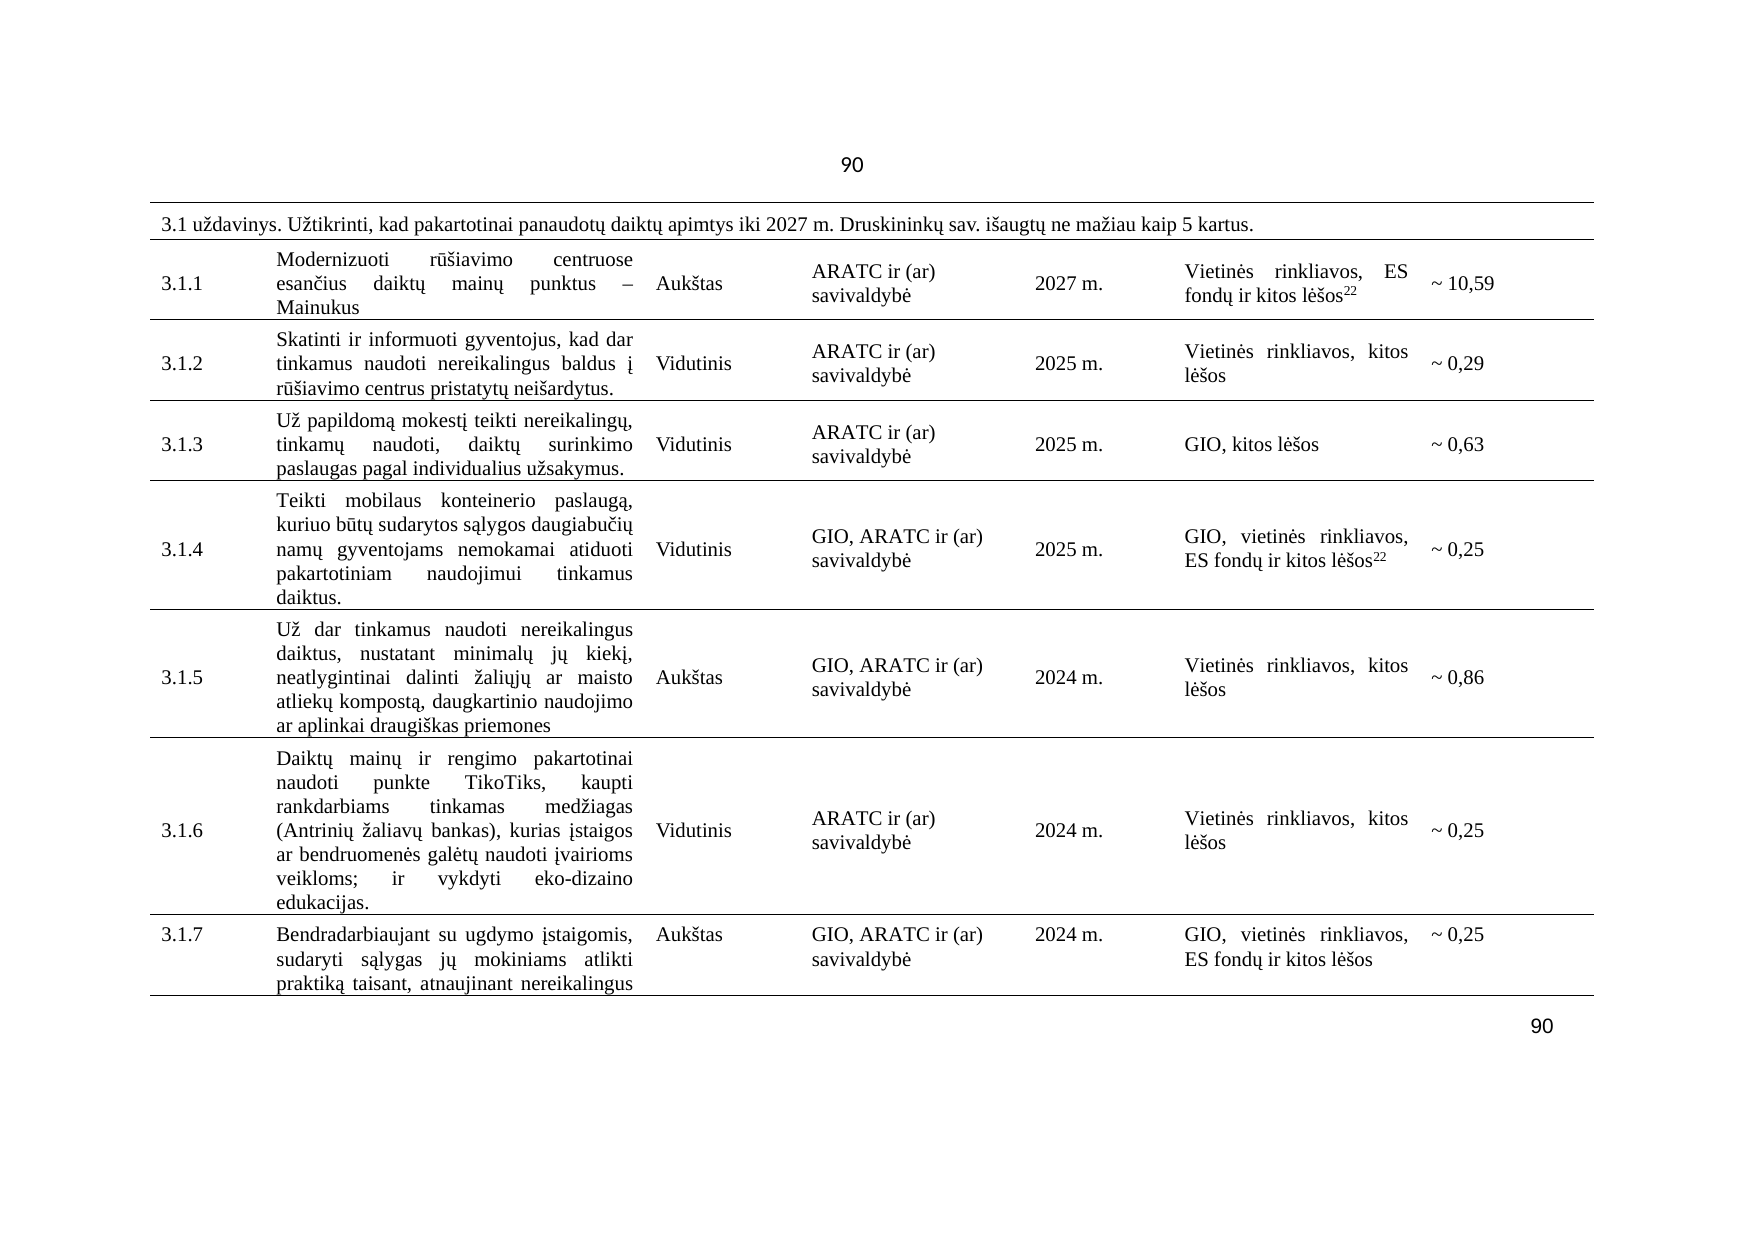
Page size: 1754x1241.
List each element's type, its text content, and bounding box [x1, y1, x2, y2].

table_cell 3.1.4 [150, 481, 265, 609]
table_cell 3.1.3 [150, 401, 265, 480]
table_cell GIO, vietinės rinkliavos, ES fondų ir kitos lėšos22 [1173, 481, 1420, 609]
table_cell 3.1.2 [150, 320, 265, 399]
table_cell 2025 m. [1024, 481, 1173, 609]
table_cell Aukštas [644, 610, 800, 737]
table_cell GIO, ARATC ir (ar) savivaldybė [800, 915, 1023, 994]
table_cell 3.1.7 [150, 915, 265, 994]
table_cell Modernizuoti rūšiavimo centruose esančius daiktų mainų punktus – Mainukus [265, 240, 644, 319]
table_cell Aukštas [644, 240, 800, 319]
table_cell Vietinės rinkliavos, ES fondų ir kitos lėšos22 [1173, 240, 1420, 319]
table_cell GIO, ARATC ir (ar) savivaldybė [800, 481, 1023, 609]
table_cell ~ 0,25 [1420, 481, 1594, 609]
table_cell 3.1.5 [150, 610, 265, 737]
table_cell Vidutinis [644, 481, 800, 609]
table_cell GIO, vietinės rinkliavos, ES fondų ir kitos lėšos [1173, 915, 1420, 994]
table_cell Vietinės rinkliavos, kitos lėšos [1173, 320, 1420, 399]
table_cell GIO, ARATC ir (ar) savivaldybė [800, 610, 1023, 737]
table_cell Vidutinis [644, 320, 800, 399]
table_cell ARATC ir (ar) savivaldybė [800, 240, 1023, 319]
table_cell Teikti mobilaus konteinerio paslaugą, kuriuo būtų sudarytos sąlygos daugiabučių namų gyventojams nemokamai atiduoti pakartotiniam naudojimui tinkamus daiktus. [265, 481, 644, 609]
table_cell 2027 m. [1024, 240, 1173, 319]
table_cell Skatinti ir informuoti gyventojus, kad dar tinkamus naudoti nereikalingus baldus į rūšiavimo centrus pristatytų neišardytus. [265, 320, 644, 399]
table_cell ARATC ir (ar) savivaldybė [800, 738, 1023, 914]
table_cell ARATC ir (ar) savivaldybė [800, 401, 1023, 480]
table_cell ~ 10,59 [1420, 240, 1594, 319]
table_cell Už papildomą mokestį teikti nereikalingų, tinkamų naudoti, daiktų surinkimo paslaugas pagal individualius užsakymus. [265, 401, 644, 480]
table_cell 2025 m. [1024, 320, 1173, 399]
table_cell Vietinės rinkliavos, kitos lėšos [1173, 738, 1420, 914]
table_cell ~ 0,86 [1420, 610, 1594, 737]
table_cell Bendradarbiaujant su ugdymo įstaigomis, sudaryti sąlygas jų mokiniams atlikti praktiką taisant, atnaujinant nereikalingus [265, 915, 644, 994]
table_cell 3.1.1 [150, 240, 265, 319]
table_cell Vietinės rinkliavos, kitos lėšos [1173, 610, 1420, 737]
table_cell 3.1.6 [150, 738, 265, 914]
table_cell 2024 m. [1024, 915, 1173, 994]
table_cell ~ 0,25 [1420, 738, 1594, 914]
table_cell Aukštas [644, 915, 800, 994]
table_cell 2024 m. [1024, 610, 1173, 737]
table_cell Vidutinis [644, 401, 800, 480]
table_cell 2025 m. [1024, 401, 1173, 480]
table_cell GIO, kitos lėšos [1173, 401, 1420, 480]
table_cell Už dar tinkamus naudoti nereikalingus daiktus, nustatant minimalų jų kiekį, neatlygintinai dalinti žaliųjų ar maisto atliekų kompostą, daugkartinio naudojimo ar aplinkai draugiškas priemones [265, 610, 644, 737]
table_cell ARATC ir (ar) savivaldybė [800, 320, 1023, 399]
table_cell ~ 0,63 [1420, 401, 1594, 480]
table_cell 2024 m. [1024, 738, 1173, 914]
table_cell Daiktų mainų ir rengimo pakartotinai naudoti punkte TikoTiks, kaupti rankdarbiams tinkamas medžiagas (Antrinių žaliavų bankas), kurias įstaigos ar bendruomenės galėtų naudoti įvairioms veikloms; ir vykdyti eko-dizaino edukacijas. [265, 738, 644, 914]
table_cell 3.1 uždavinys. Užtikrinti, kad pakartotinai panaudotų daiktų apimtys iki 2027 m. Druskininkų sav. išaugtų ne mažiau kaip 5 kartus. [150, 203, 1594, 238]
table_cell ~ 0,25 [1420, 915, 1594, 994]
table_cell Vidutinis [644, 738, 800, 914]
table_cell ~ 0,29 [1420, 320, 1594, 399]
